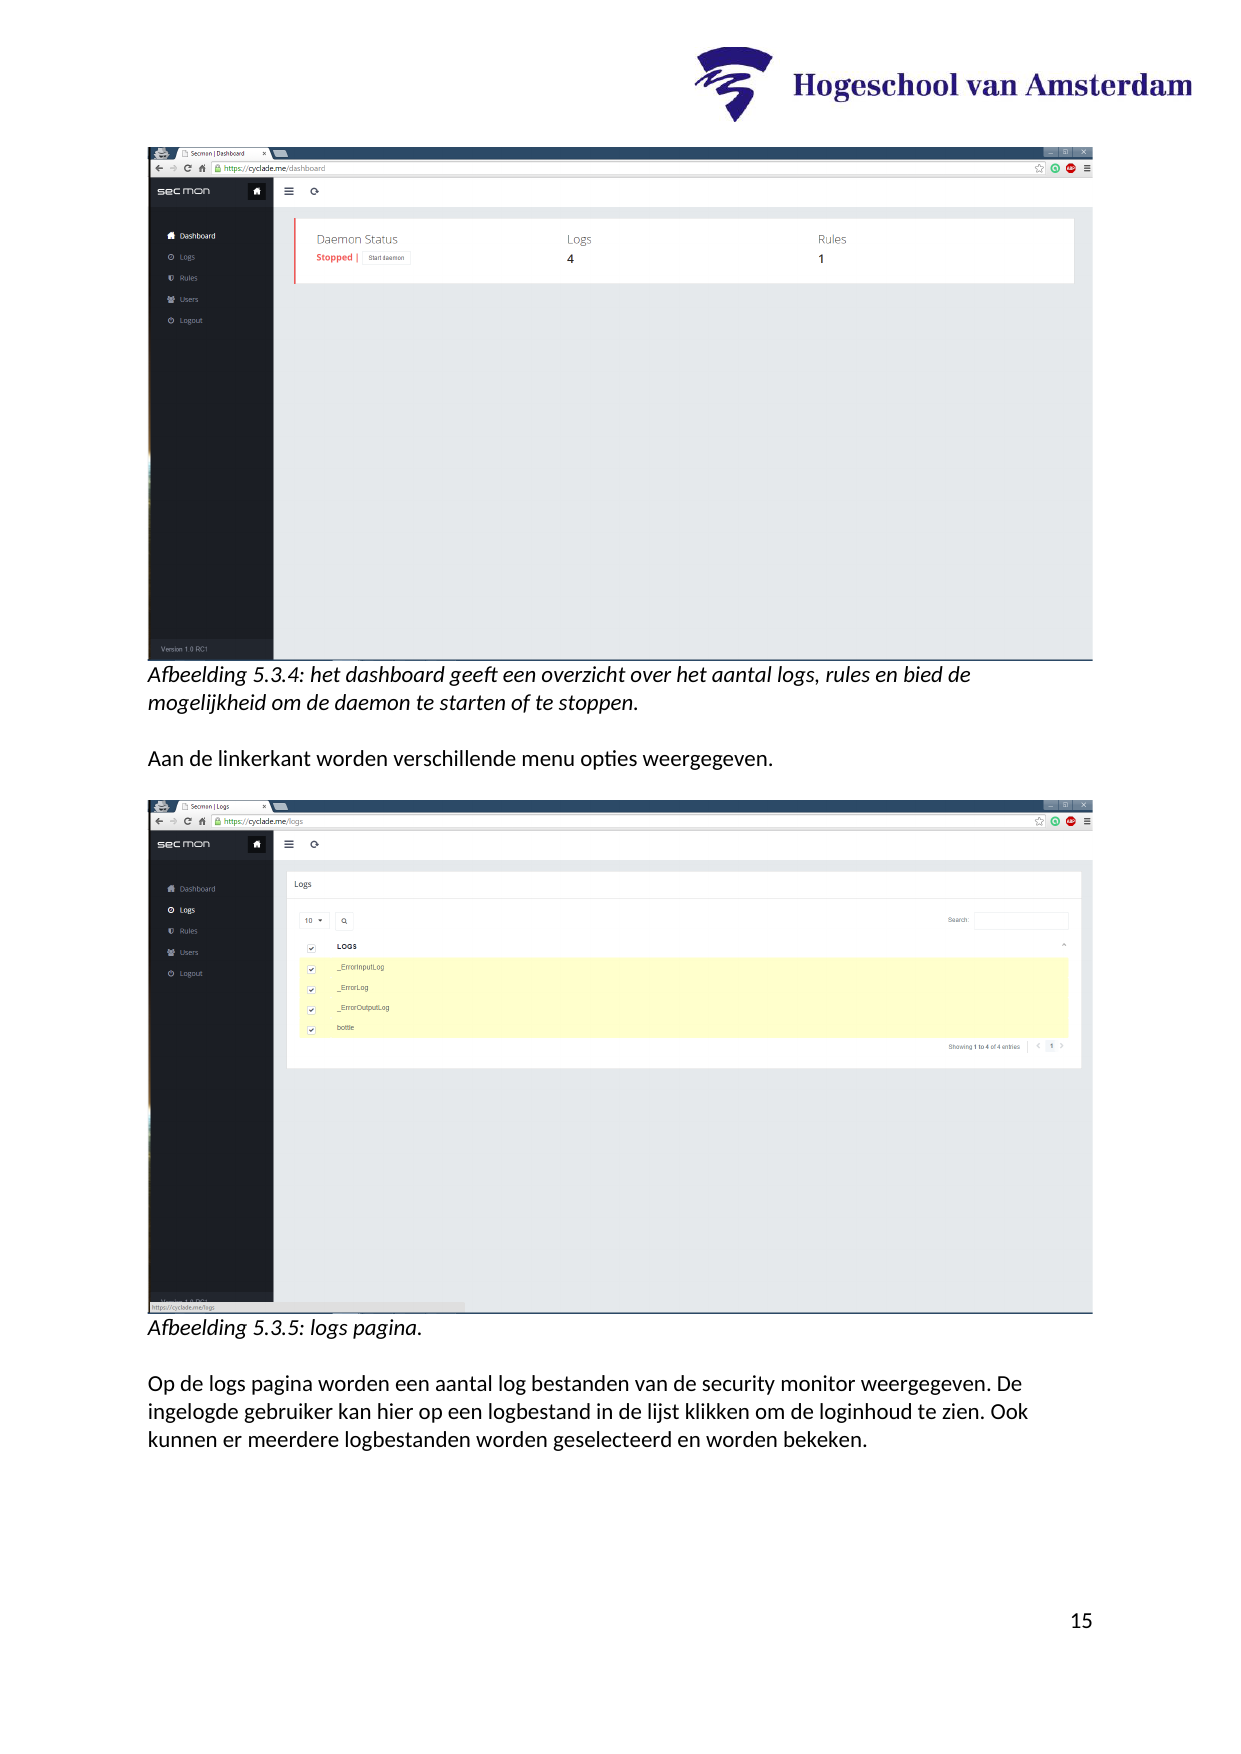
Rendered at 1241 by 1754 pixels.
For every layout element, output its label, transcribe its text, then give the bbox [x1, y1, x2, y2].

text Afbeelding 5.3.5: logs pagina. [148, 1314, 1093, 1341]
text Aan de linkerkant worden verschillende menu opties weergegeven. [148, 744, 1093, 772]
text Afbeelding 5.3.4: het dashboard geeft een overzicht over het aantal logs, rules en bied de mogelijkheid om de daemon te starten of te stoppen. [148, 661, 1093, 716]
text Op de logs pagina worden een aantal log bestanden van de security monitor weergegeven. De ingelogde gebruiker kan hier op een logbestand in de lijst klikken om de loginhoud te zien. Ook kunnen er meerdere logbestanden worden geselecteerd en worden bekeken. [148, 1369, 1093, 1453]
